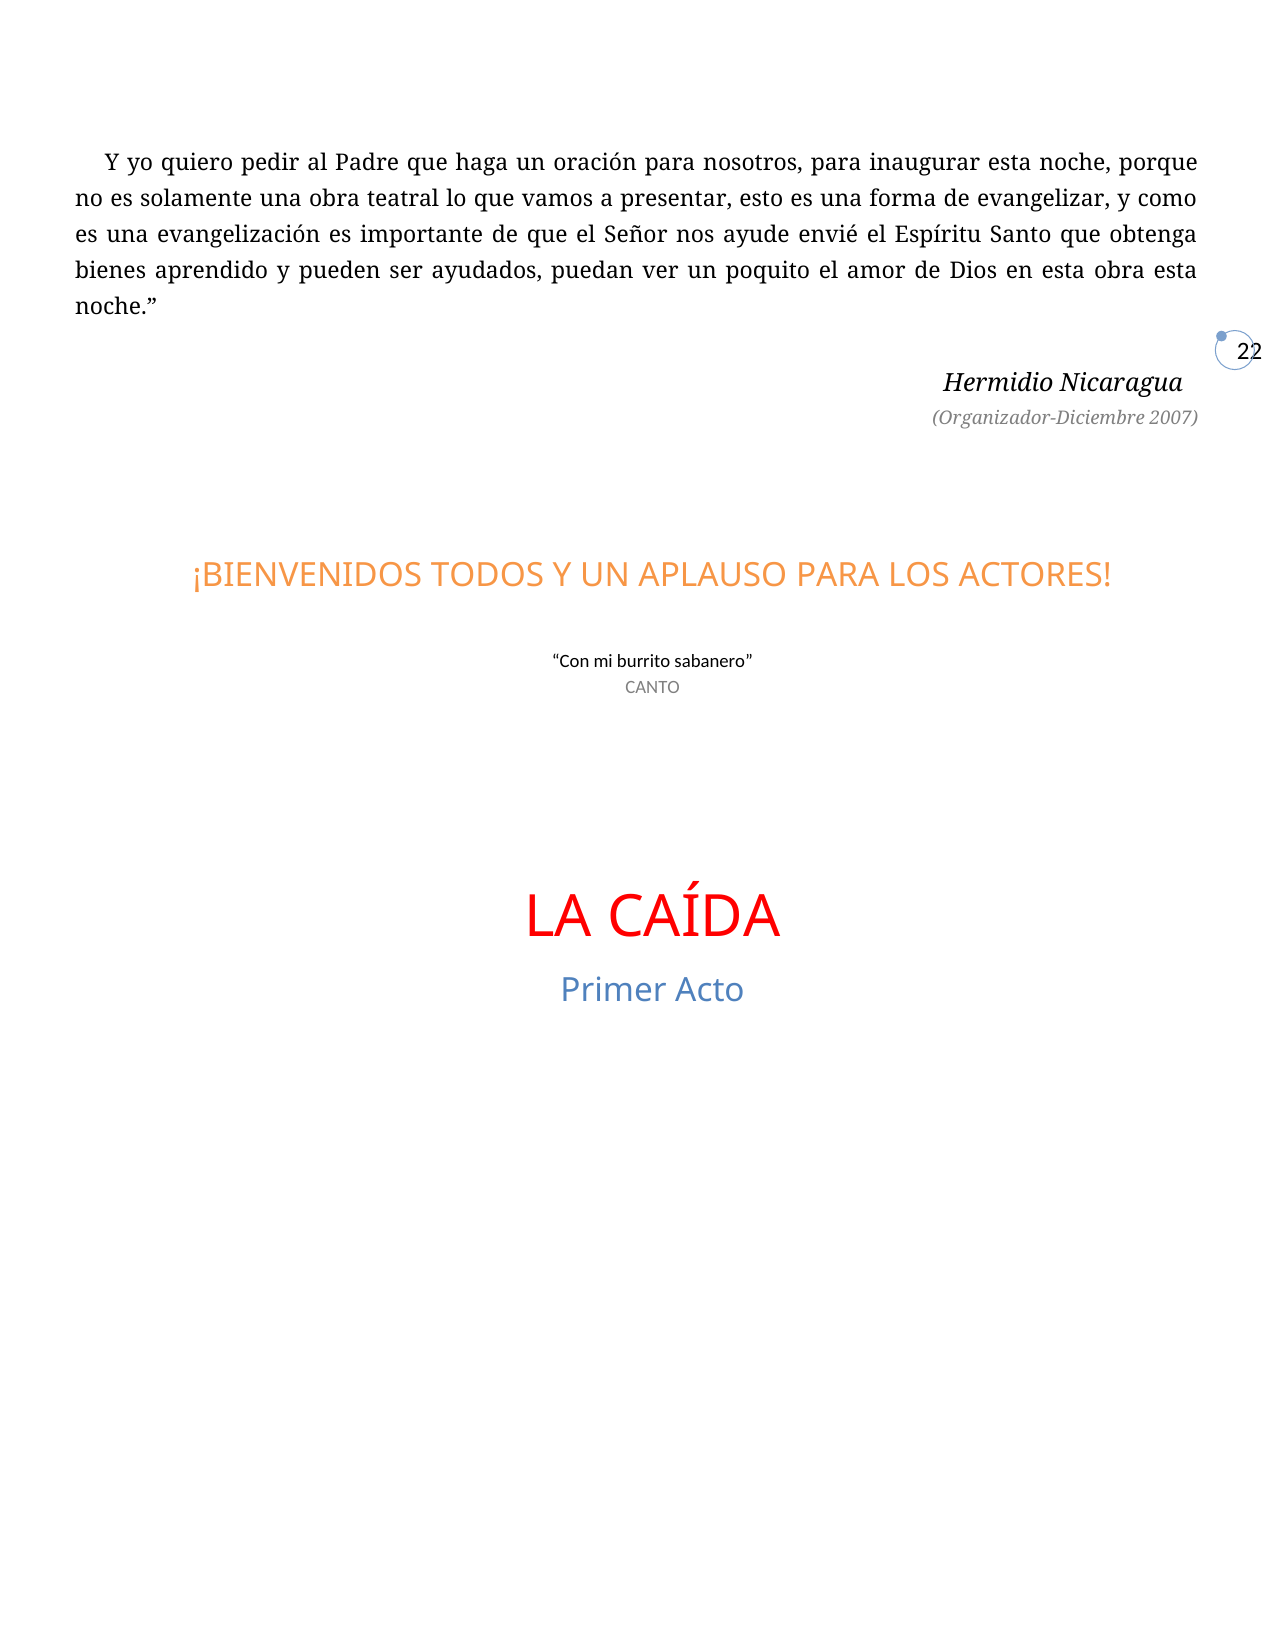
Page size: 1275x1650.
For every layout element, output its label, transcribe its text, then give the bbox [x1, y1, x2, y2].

text Y yo quiero pedir al Padre que haga un oración para nosotros, para inaugurar esta noche, porque no es solamente una obra teatral lo que vamos a presentar, esto es una forma de evangelizar, y como es una evangelización es importante de que el Señor nos ayude envié el Espíritu Santo que obtenga bienes aprendido y pueden ser ayudados, puedan ver un poquito el amor de Dios en esta obra esta noche.” [75, 146, 1200, 321]
text Primer Acto [104, 966, 1200, 1011]
text “Con mi burrito sabanero” [104, 649, 1200, 672]
text CANTO [104, 675, 1200, 698]
text LA CAÍDA [104, 874, 1200, 954]
text (Organizador-Diciembre 2007) [104, 404, 1200, 430]
text Hermidio Nicaragua [104, 365, 1186, 399]
text ¡Bienvenidos todos y un aplauso para los actores! [104, 551, 1200, 596]
